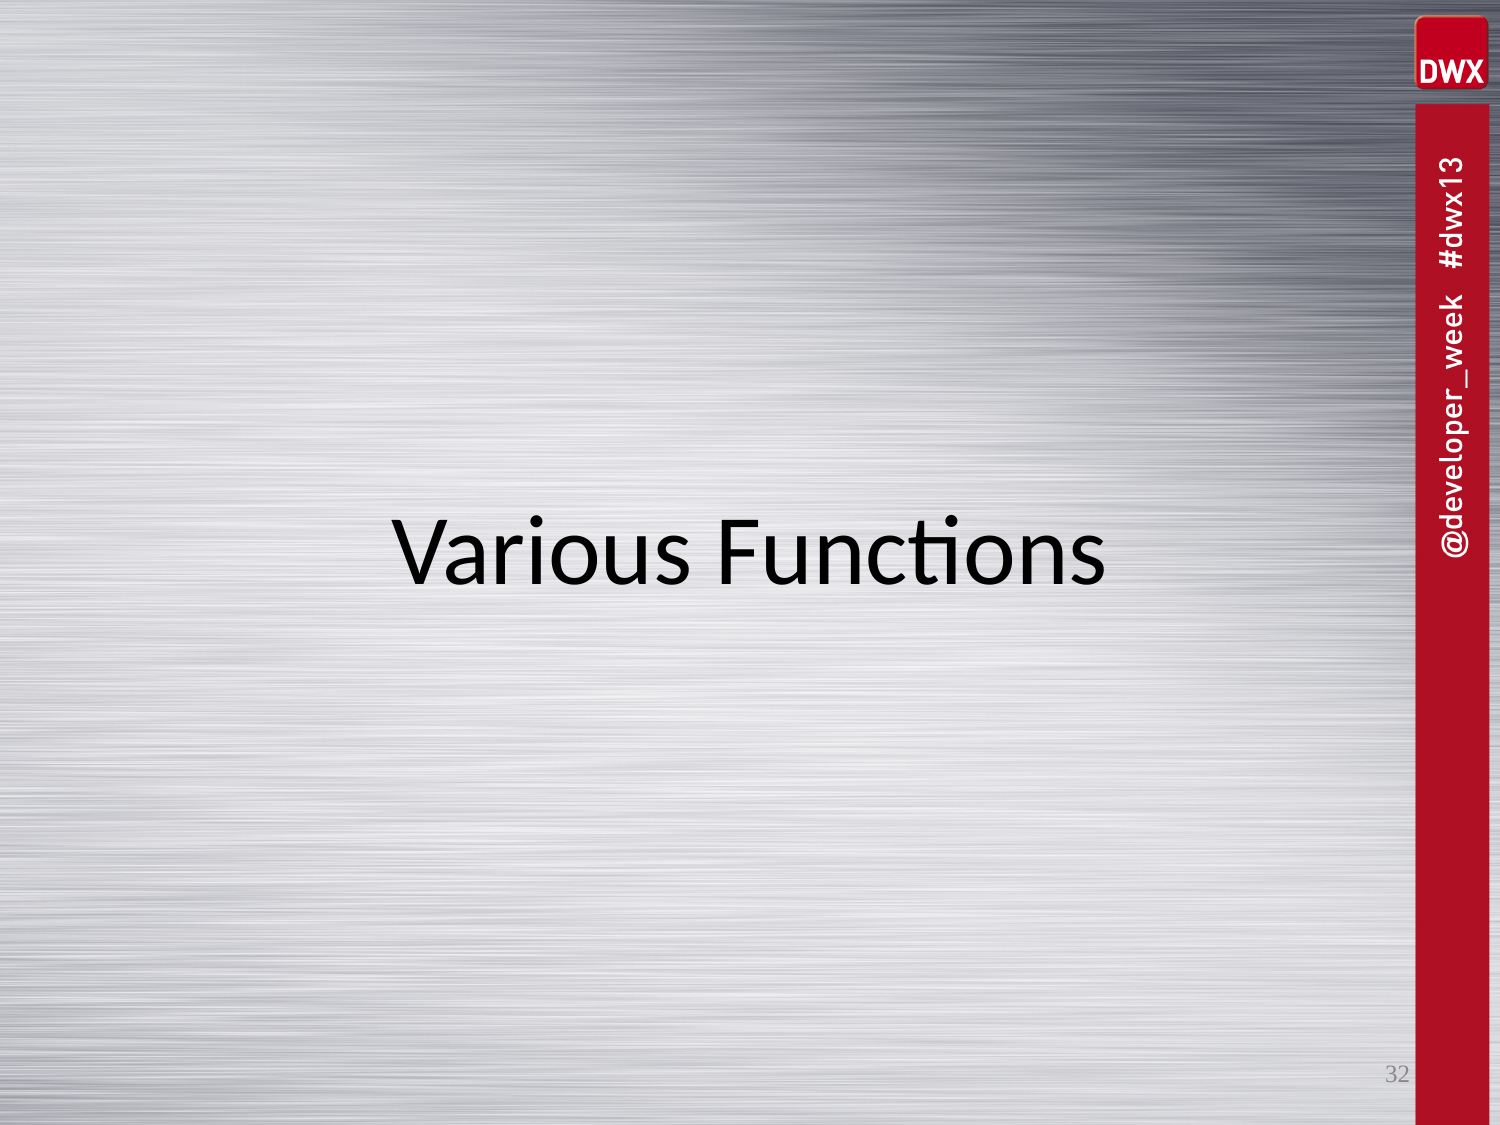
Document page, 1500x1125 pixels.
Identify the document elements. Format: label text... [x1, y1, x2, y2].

subtitle Various Functions [75, 170, 1426, 919]
picture [0, 0, 1500, 1125]
